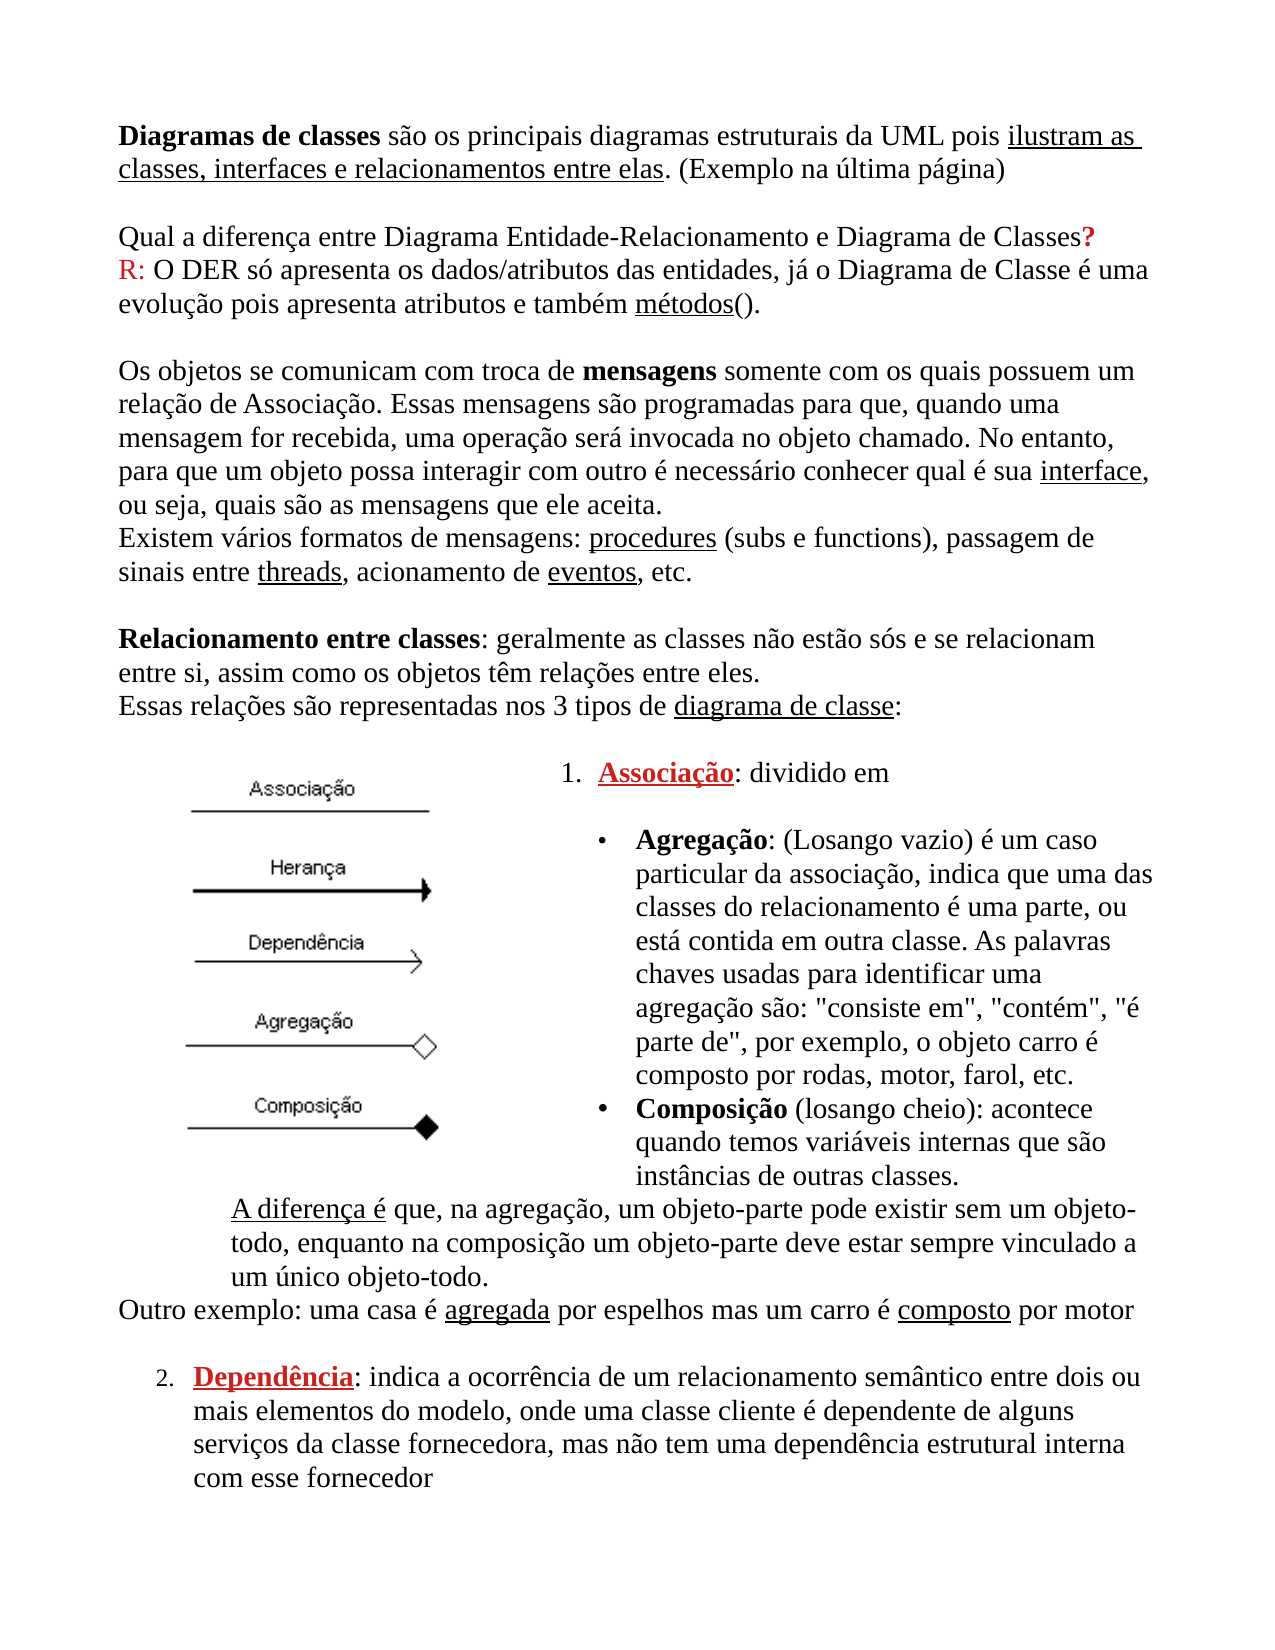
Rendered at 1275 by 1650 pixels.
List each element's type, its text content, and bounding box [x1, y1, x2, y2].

list Dependência: indica a ocorrência de um relacionamento semântico entre dois ou mais elementos do modelo, onde uma classe cliente é dependente de alguns serviços da classe fornecedora, mas não tem uma dependência estrutural interna com esse fornecedor [156, 1359, 1157, 1522]
list Agregação: (Losango vazio) é um caso particular da associação, indica que uma das classes do relacionamento é uma parte, ou está contida em outra classe. As palavras chaves usadas para identificar uma agregação são: "consiste em", "contém", "é parte de", por exemplo, o objeto carro é composto por rodas, motor, farol, etc. [523, 822, 1157, 1091]
picture [144, 765, 523, 1190]
list Composição (losango cheio): acontece quando temos variáveis internas que são instâncias de outras classes. A diferença é que, na agregação, um objeto-parte pode existir sem um objeto-todo, enquanto na composição um objeto-parte deve estar sempre vinculado a um único objeto-todo. [193, 1091, 1157, 1292]
text Os objetos se comunicam com troca de mensagens somente com os quais possuem um relação de Associação. Essas mensagens são programadas para que, quando uma mensagem for recebida, uma operação será invocada no objeto chamado. No entanto, para que um objeto possa interagir com outro é necessário conhecer qual é sua interface, ou seja, quais são as mensagens que ele aceita. [118, 353, 1157, 521]
text Existem vários formatos de mensagens: procedures (subs e functions), passagem de sinais entre threads, acionamento de eventos, etc. [118, 521, 1157, 588]
text R: O DER só apresenta os dados/atributos das entidades, já o Diagrama de Classe é uma evolução pois apresenta atributos e também métodos(). [118, 252, 1157, 319]
text Diagramas de classes são os principais diagramas estruturais da UML pois ilustram as classes, interfaces e relacionamentos entre elas. (Exemplo na última página) [118, 118, 1157, 185]
list Associação: dividido em [156, 755, 1157, 822]
text Qual a diferença entre Diagrama Entidade-Relacionamento e Diagrama de Classes? [118, 219, 1181, 252]
text Outro exemplo: uma casa é agregada por espelhos mas um carro é composto por motor [118, 1292, 1157, 1359]
text Relacionamento entre classes: geralmente as classes não estão sós e se relacionam entre si, assim como os objetos têm relações entre eles. Essas relações são representadas nos 3 tipos de diagrama de classe: [118, 621, 1157, 722]
